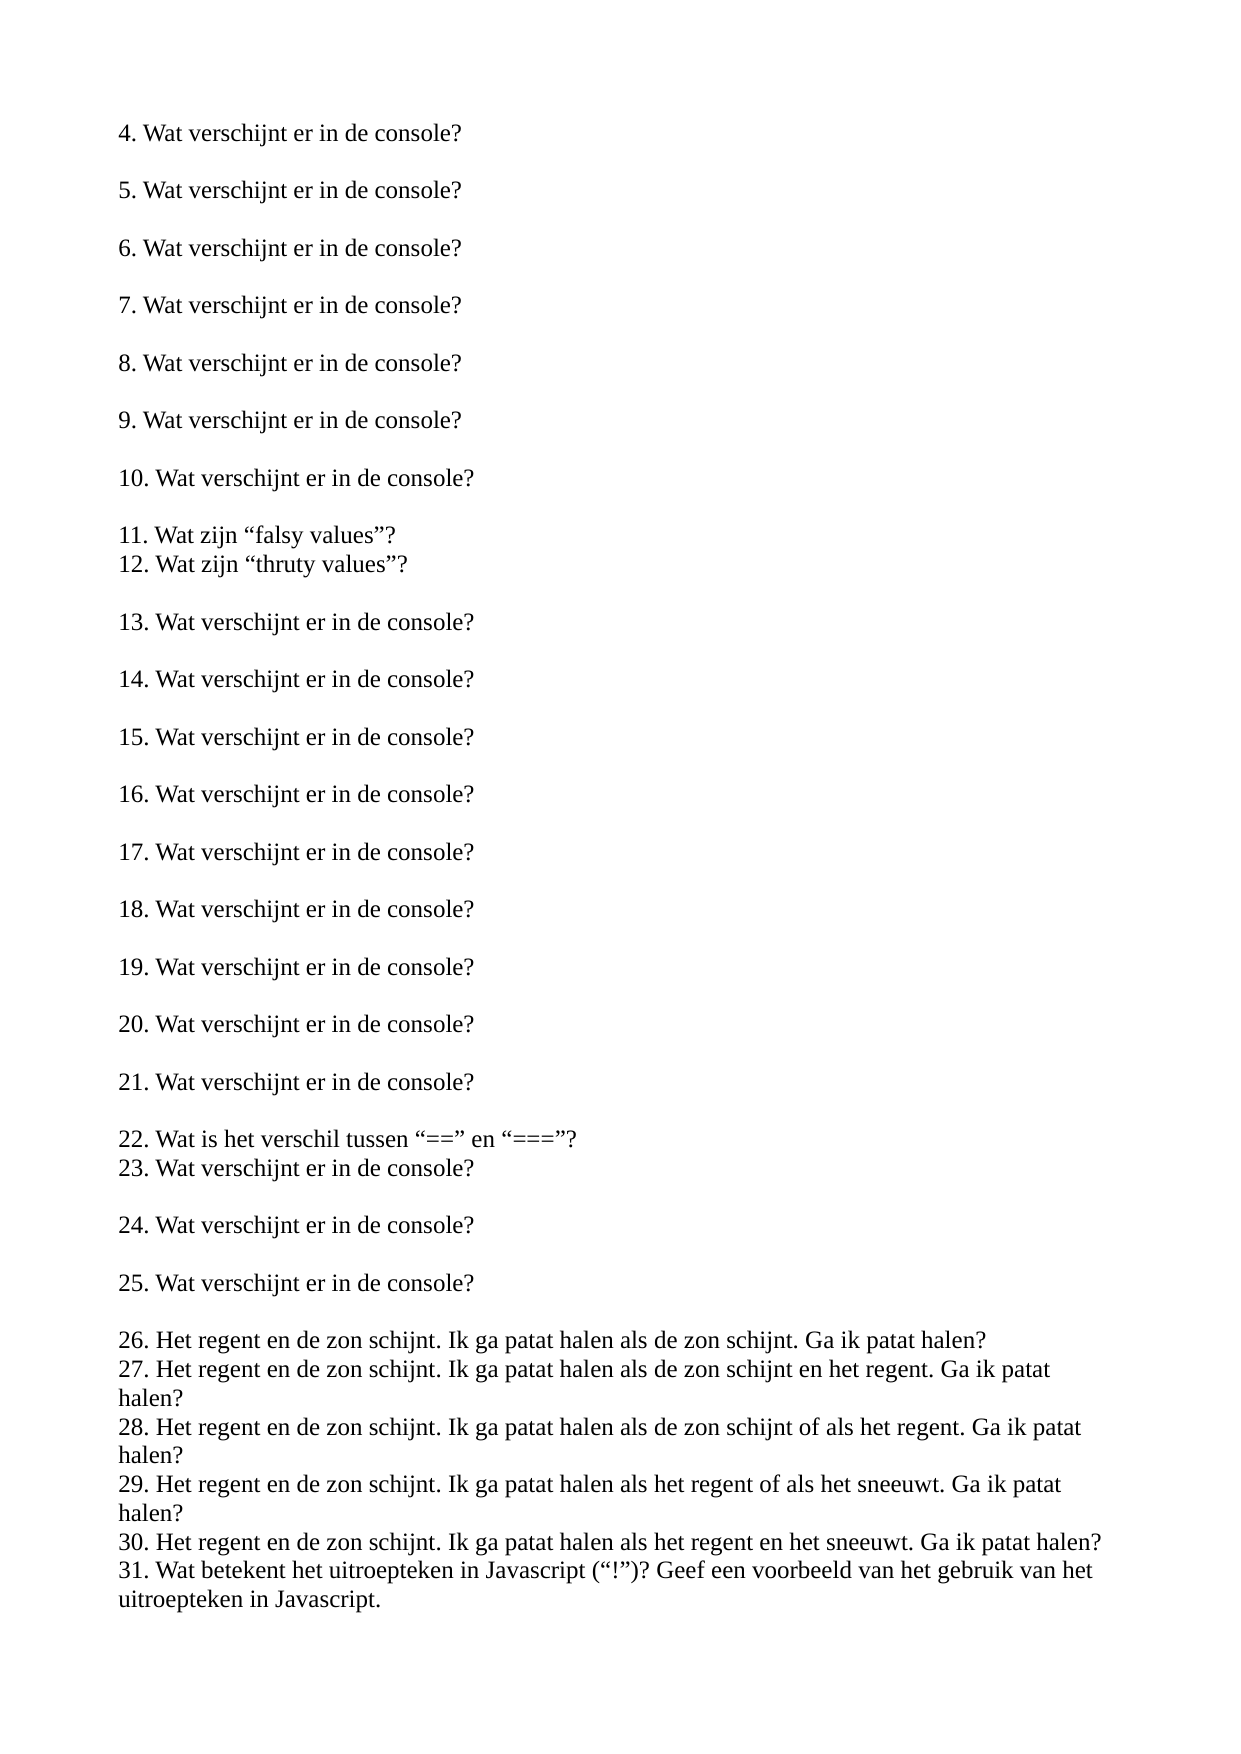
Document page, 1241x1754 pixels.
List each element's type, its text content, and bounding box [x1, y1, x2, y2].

text 26. Het regent en de zon schijnt. Ik ga patat halen als de zon schijnt. Ga ik patat halen? [118, 1326, 1122, 1354]
text 7. Wat verschijnt er in de console? [118, 291, 1122, 319]
text 4. Wat verschijnt er in de console? [118, 118, 1122, 147]
text 17. Wat verschijnt er in de console? [118, 837, 1122, 866]
text 20. Wat verschijnt er in de console? [118, 1009, 1122, 1038]
text 31. Wat betekent het uitroepteken in Javascript (“!”)? Geef een voorbeeld van het gebruik van het [118, 1556, 1122, 1584]
text 13. Wat verschijnt er in de console? [118, 607, 1122, 636]
text 19. Wat verschijnt er in de console? [118, 952, 1122, 981]
text 9. Wat verschijnt er in de console? [118, 406, 1122, 434]
text 8. Wat verschijnt er in de console? [118, 348, 1122, 377]
text 24. Wat verschijnt er in de console? [118, 1211, 1122, 1239]
text 11. Wat zijn “falsy values”? [118, 521, 1122, 549]
text 12. Wat zijn “thruty values”? [118, 549, 1122, 578]
text halen? [118, 1441, 1122, 1469]
text 22. Wat is het verschil tussen “==” en “===”? [118, 1124, 1122, 1153]
text 10. Wat verschijnt er in de console? [118, 463, 1122, 492]
text 18. Wat verschijnt er in de console? [118, 894, 1122, 923]
text halen? [118, 1498, 1122, 1527]
text 30. Het regent en de zon schijnt. Ik ga patat halen als het regent en het sneeuwt. Ga ik patat halen? [118, 1527, 1122, 1556]
text 25. Wat verschijnt er in de console? [118, 1268, 1122, 1297]
text 14. Wat verschijnt er in de console? [118, 664, 1122, 693]
text 6. Wat verschijnt er in de console? [118, 233, 1122, 262]
text halen? [118, 1383, 1122, 1412]
text 16. Wat verschijnt er in de console? [118, 779, 1122, 808]
text 5. Wat verschijnt er in de console? [118, 176, 1122, 204]
text 15. Wat verschijnt er in de console? [118, 722, 1122, 751]
text 29. Het regent en de zon schijnt. Ik ga patat halen als het regent of als het sneeuwt. Ga ik patat [118, 1469, 1122, 1498]
text 27. Het regent en de zon schijnt. Ik ga patat halen als de zon schijnt en het regent. Ga ik patat [118, 1354, 1122, 1383]
text 21. Wat verschijnt er in de console? [118, 1067, 1122, 1096]
text 23. Wat verschijnt er in de console? [118, 1153, 1122, 1182]
text uitroepteken in Javascript. [118, 1584, 1122, 1613]
text 28. Het regent en de zon schijnt. Ik ga patat halen als de zon schijnt of als het regent. Ga ik patat [118, 1412, 1122, 1441]
